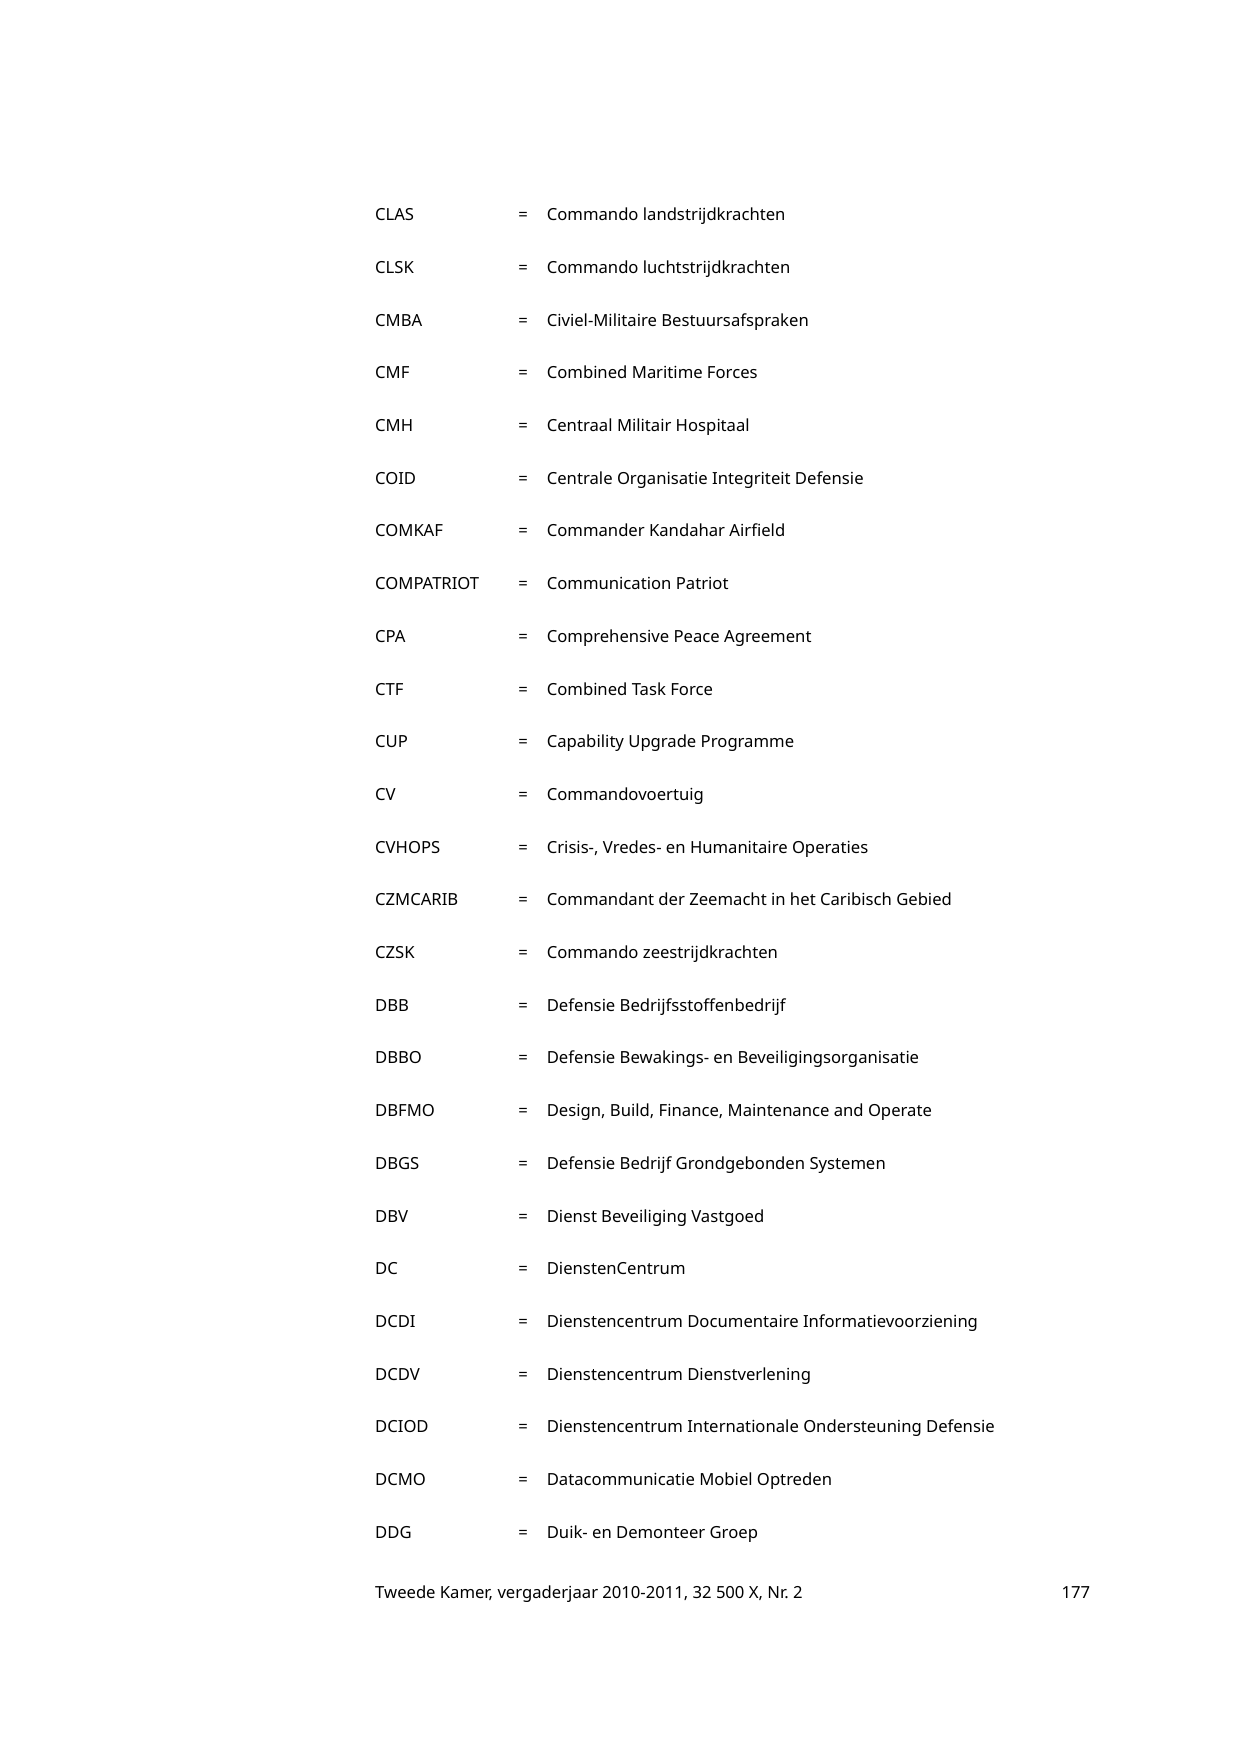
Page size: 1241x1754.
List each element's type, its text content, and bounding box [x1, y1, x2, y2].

table_cell DC [375, 1257, 518, 1309]
table_cell = [518, 308, 547, 361]
table_cell DCDI [375, 1310, 518, 1362]
table_cell Comprehensive Peace Agreement [547, 624, 1090, 677]
table_cell Commandant der Zeemacht in het Caribisch Gebied [547, 888, 1090, 941]
table_cell = [518, 1310, 547, 1362]
table_cell = [518, 1468, 547, 1520]
table_cell = [518, 519, 547, 572]
table_cell = [518, 414, 547, 466]
table_cell DCDV [375, 1362, 518, 1415]
table_cell = [518, 1099, 547, 1151]
table_cell Civiel-Militaire Bestuursafspraken [547, 308, 1090, 361]
table_cell Dienstencentrum Dienstverlening [547, 1362, 1090, 1415]
table_cell = [518, 1204, 547, 1257]
table_cell Commando luchtstrijdkrachten [547, 255, 1090, 308]
table_cell CLSK [375, 255, 518, 308]
table_cell = [518, 677, 547, 730]
table_cell COMPATRIOT [375, 572, 518, 624]
table_cell CTF [375, 677, 518, 730]
table_cell = [518, 730, 547, 782]
table_cell Design, Build, Finance, Maintenance and Operate [547, 1099, 1090, 1151]
table_cell = [518, 255, 547, 308]
table_cell CMBA [375, 308, 518, 361]
table_cell = [518, 361, 547, 413]
table_cell CV [375, 783, 518, 835]
table_cell CZMCARIB [375, 888, 518, 941]
table_cell = [518, 835, 547, 888]
table_cell Commander Kandahar Airfield [547, 519, 1090, 572]
table_cell = [518, 1362, 547, 1415]
table_cell Dienstencentrum Internationale Ondersteuning Defensie [547, 1415, 1090, 1468]
table_cell Commando zeestrijdkrachten [547, 941, 1090, 993]
table_cell = [518, 993, 547, 1046]
table_cell DBGS [375, 1151, 518, 1204]
table_cell CUP [375, 730, 518, 782]
table_cell [547, 150, 1090, 203]
table_cell Communication Patriot [547, 572, 1090, 624]
table_cell CLAS [375, 203, 518, 255]
table_cell Dienst Beveiliging Vastgoed [547, 1204, 1090, 1257]
table_cell = [518, 1415, 547, 1468]
table_cell = [518, 203, 547, 255]
table_cell Combined Task Force [547, 677, 1090, 730]
table_cell CPA [375, 624, 518, 677]
table_cell Commando landstrijdkrachten [547, 203, 1090, 255]
table_cell Defensie Bewakings- en Beveiligingsorganisatie [547, 1046, 1090, 1099]
table_cell Datacommunicatie Mobiel Optreden [547, 1468, 1090, 1520]
table_cell DBBO [375, 1046, 518, 1099]
table_cell DDG [375, 1520, 518, 1543]
table_cell [375, 150, 518, 203]
table_cell = [518, 1151, 547, 1204]
table_cell DCIOD [375, 1415, 518, 1468]
table_cell CZSK [375, 941, 518, 993]
table_cell = [518, 941, 547, 993]
table_cell DBV [375, 1204, 518, 1257]
table_cell = [518, 888, 547, 941]
table_cell Dienstencentrum Documentaire Informatievoorziening [547, 1310, 1090, 1362]
table_cell Duik- en Demonteer Groep [547, 1520, 1090, 1543]
table_cell Capability Upgrade Programme [547, 730, 1090, 782]
table_cell Defensie Bedrijfsstoffenbedrijf [547, 993, 1090, 1046]
table_cell = [518, 783, 547, 835]
table_cell = [518, 466, 547, 519]
table_cell COID [375, 466, 518, 519]
table_cell Defensie Bedrijf Grondgebonden Systemen [547, 1151, 1090, 1204]
table_cell CVHOPS [375, 835, 518, 888]
table_cell CMH [375, 414, 518, 466]
table_cell DCMO [375, 1468, 518, 1520]
table_cell Centraal Militair Hospitaal [547, 414, 1090, 466]
table_cell Commandovoertuig [547, 783, 1090, 835]
table_cell [518, 150, 547, 203]
table_cell Crisis-, Vredes- en Humanitaire Operaties [547, 835, 1090, 888]
table_cell DBFMO [375, 1099, 518, 1151]
table_cell = [518, 1520, 547, 1543]
table_cell = [518, 624, 547, 677]
table_cell Centrale Organisatie Integriteit Defensie [547, 466, 1090, 519]
table_cell DBB [375, 993, 518, 1046]
table_cell COMKAF [375, 519, 518, 572]
table_cell Combined Maritime Forces [547, 361, 1090, 413]
table_cell DienstenCentrum [547, 1257, 1090, 1309]
table_cell = [518, 1046, 547, 1099]
table_cell = [518, 1257, 547, 1309]
table_cell CMF [375, 361, 518, 413]
table_cell = [518, 572, 547, 624]
